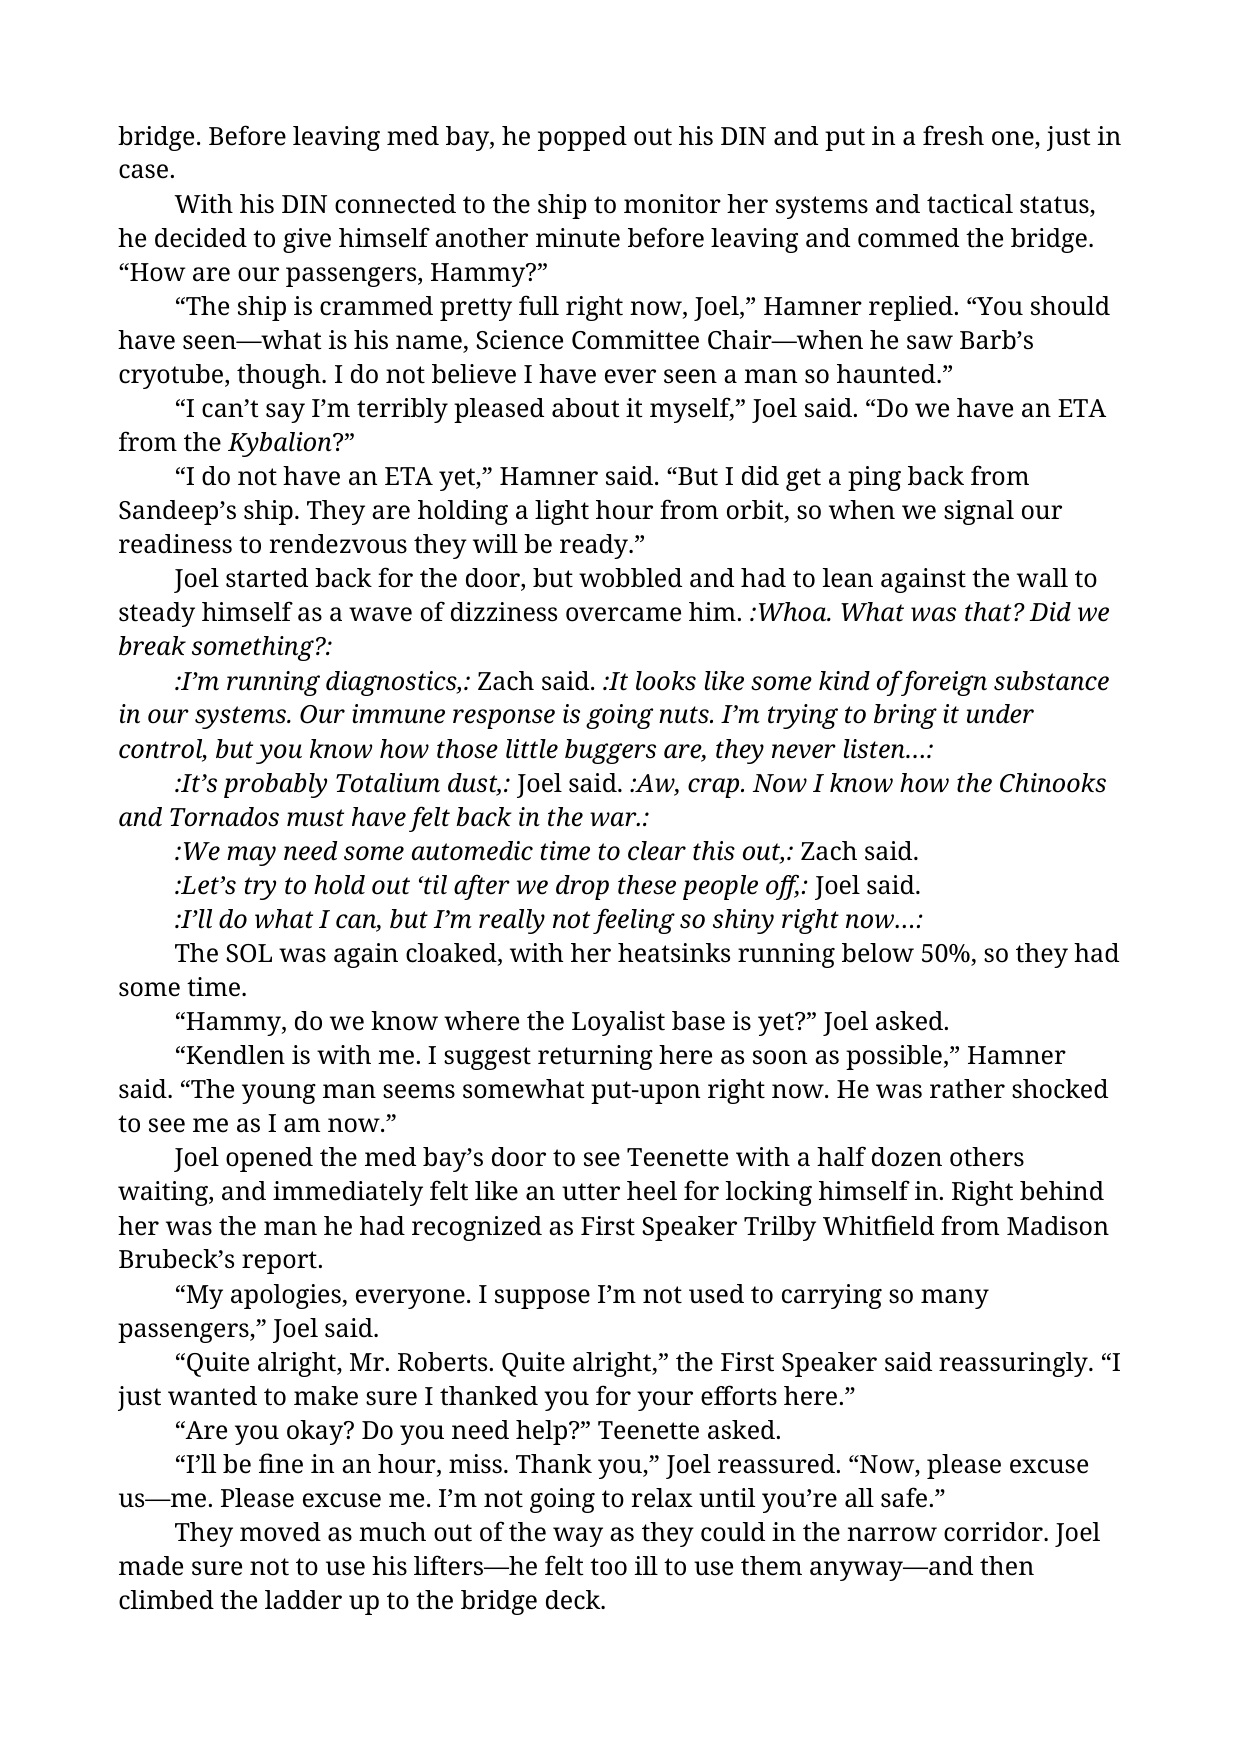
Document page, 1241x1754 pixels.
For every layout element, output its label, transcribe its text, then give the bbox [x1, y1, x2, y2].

text :We may need some automedic time to clear this out,: Zach said. [118, 833, 1122, 867]
text “Hammy, do we know where the Loyalist base is yet?” Joel asked. [118, 1004, 1122, 1038]
text :I’ll do what I can, but I’m really not feeling so shiny right now…: [118, 902, 1122, 936]
text “Kendlen is with me. I suggest returning here as soon as possible,” Hamner said. “The young man seems somewhat put-upon right now. He was rather shocked to see me as I am now.” [118, 1038, 1122, 1140]
text “Quite alright, Mr. Roberts. Quite alright,” the First Speaker said reassuringly. “I just wanted to make sure I thanked you for your efforts here.” [118, 1344, 1122, 1412]
text They moved as much out of the way as they could in the narrow corridor. Joel made sure not to use his lifters—he felt too ill to use them anyway—and then climbed the ladder up to the bridge deck. [118, 1515, 1122, 1617]
text With his DIN connected to the ship to monitor her systems and tactical status, he decided to give himself another minute before leaving and commed the bridge. “How are our passengers, Hammy?” [118, 186, 1122, 288]
text Joel started back for the door, but wobbled and had to lean against the wall to steady himself as a wave of dizziness overcame him. :Whoa. What was that? Did we break something?: [118, 561, 1122, 663]
text “The ship is crammed pretty full right now, Joel,” Hamner replied. “You should have seen—what is his name, Science Committee Chair—when he saw Barb’s cryotube, though. I do not believe I have ever seen a man so haunted.” [118, 288, 1122, 391]
text :I’m running diagnostics,: Zach said. :It looks like some kind of foreign substance in our systems. Our immune response is going nuts. I’m trying to bring it under control, but you know how those little buggers are, they never listen…: [118, 663, 1122, 765]
text bridge. Before leaving med bay, he popped out his DIN and put in a fresh one, just in case. [118, 118, 1122, 186]
text :Let’s try to hold out ‘til after we drop these people off,: Joel said. [118, 867, 1122, 902]
text “I do not have an ETA yet,” Hamner said. “But I did get a ping back from Sandeep’s ship. They are holding a light hour from orbit, so when we signal our readiness to rendezvous they will be ready.” [118, 459, 1122, 561]
text Joel opened the med bay’s door to see Teenette with a half dozen others waiting, and immediately felt like an utter heel for locking himself in. Right behind her was the man he had recognized as First Speaker Trilby Whitfield from Madison Brubeck’s report. [118, 1140, 1122, 1276]
text :It’s probably Totalium dust,: Joel said. :Aw, crap. Now I know how the Chinooks and Tornados must have felt back in the war.: [118, 765, 1122, 833]
text “My apologies, everyone. I suppose I’m not used to carrying so many passengers,” Joel said. [118, 1276, 1122, 1344]
text The SOL was again cloaked, with her heatsinks running below 50%, so they had some time. [118, 936, 1122, 1004]
text “I can’t say I’m terribly pleased about it myself,” Joel said. “Do we have an ETA from the Kybalion?” [118, 391, 1122, 459]
text “Are you okay? Do you need help?” Teenette asked. [118, 1412, 1122, 1447]
text “I’ll be fine in an hour, miss. Thank you,” Joel reassured. “Now, please excuse us—me. Please excuse me. I’m not going to relax until you’re all safe.” [118, 1447, 1122, 1515]
